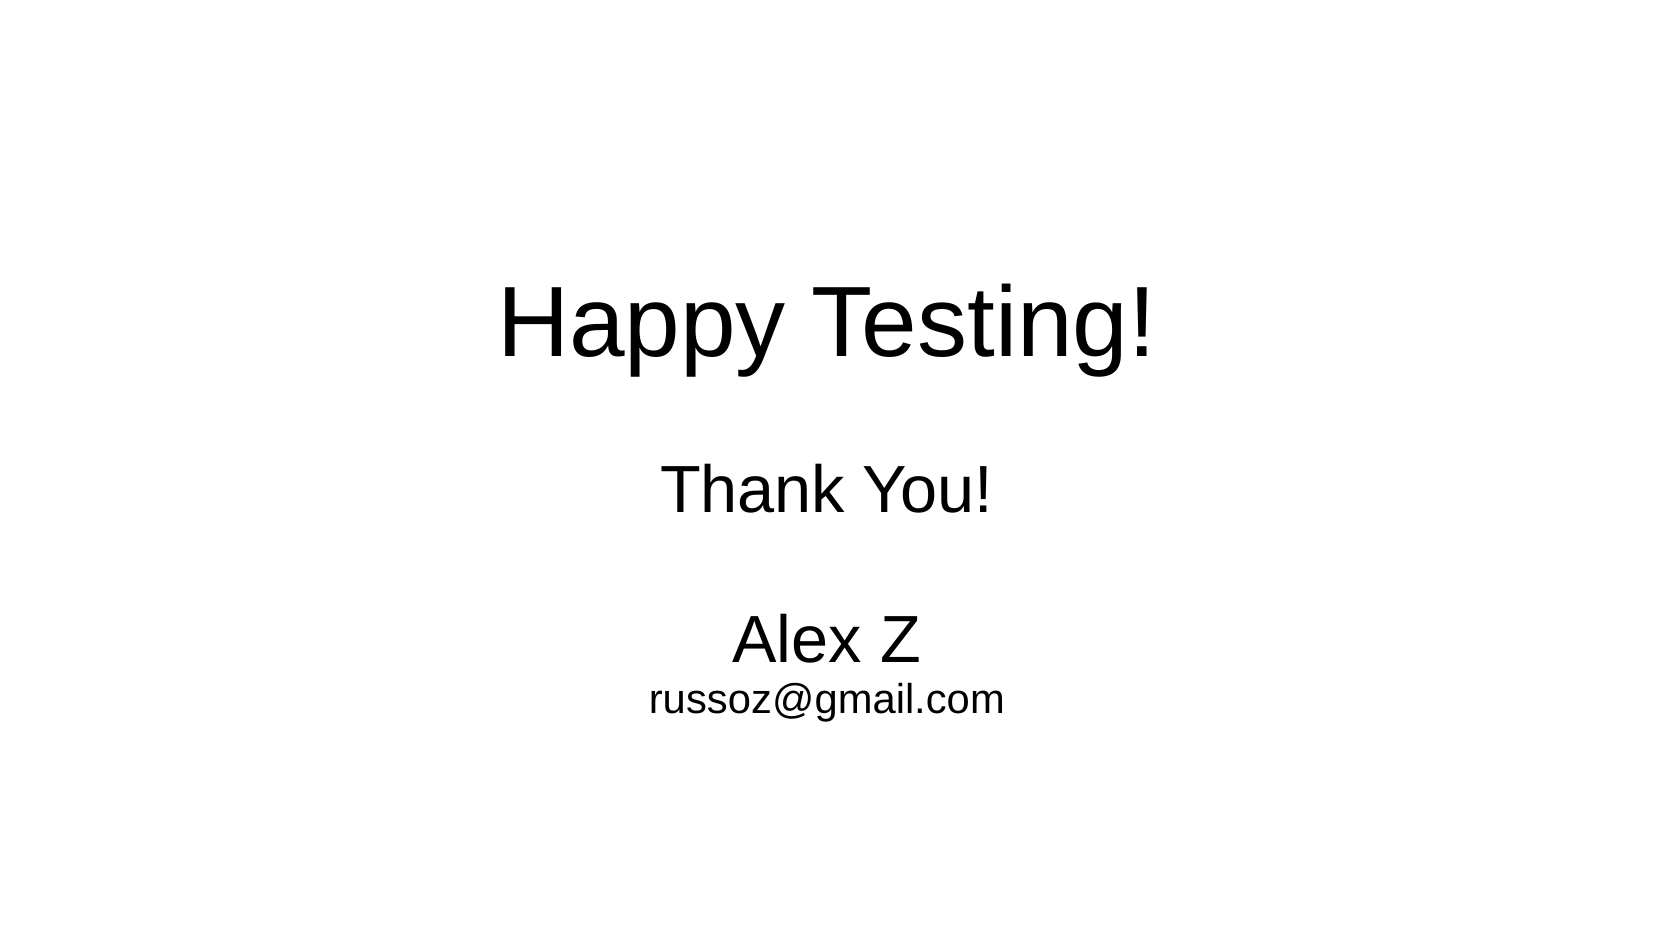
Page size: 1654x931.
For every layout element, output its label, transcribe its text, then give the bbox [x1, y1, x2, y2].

subtitle Happy Testing! Thank You! Alex Z russoz@gmail.com [82, 224, 1571, 764]
